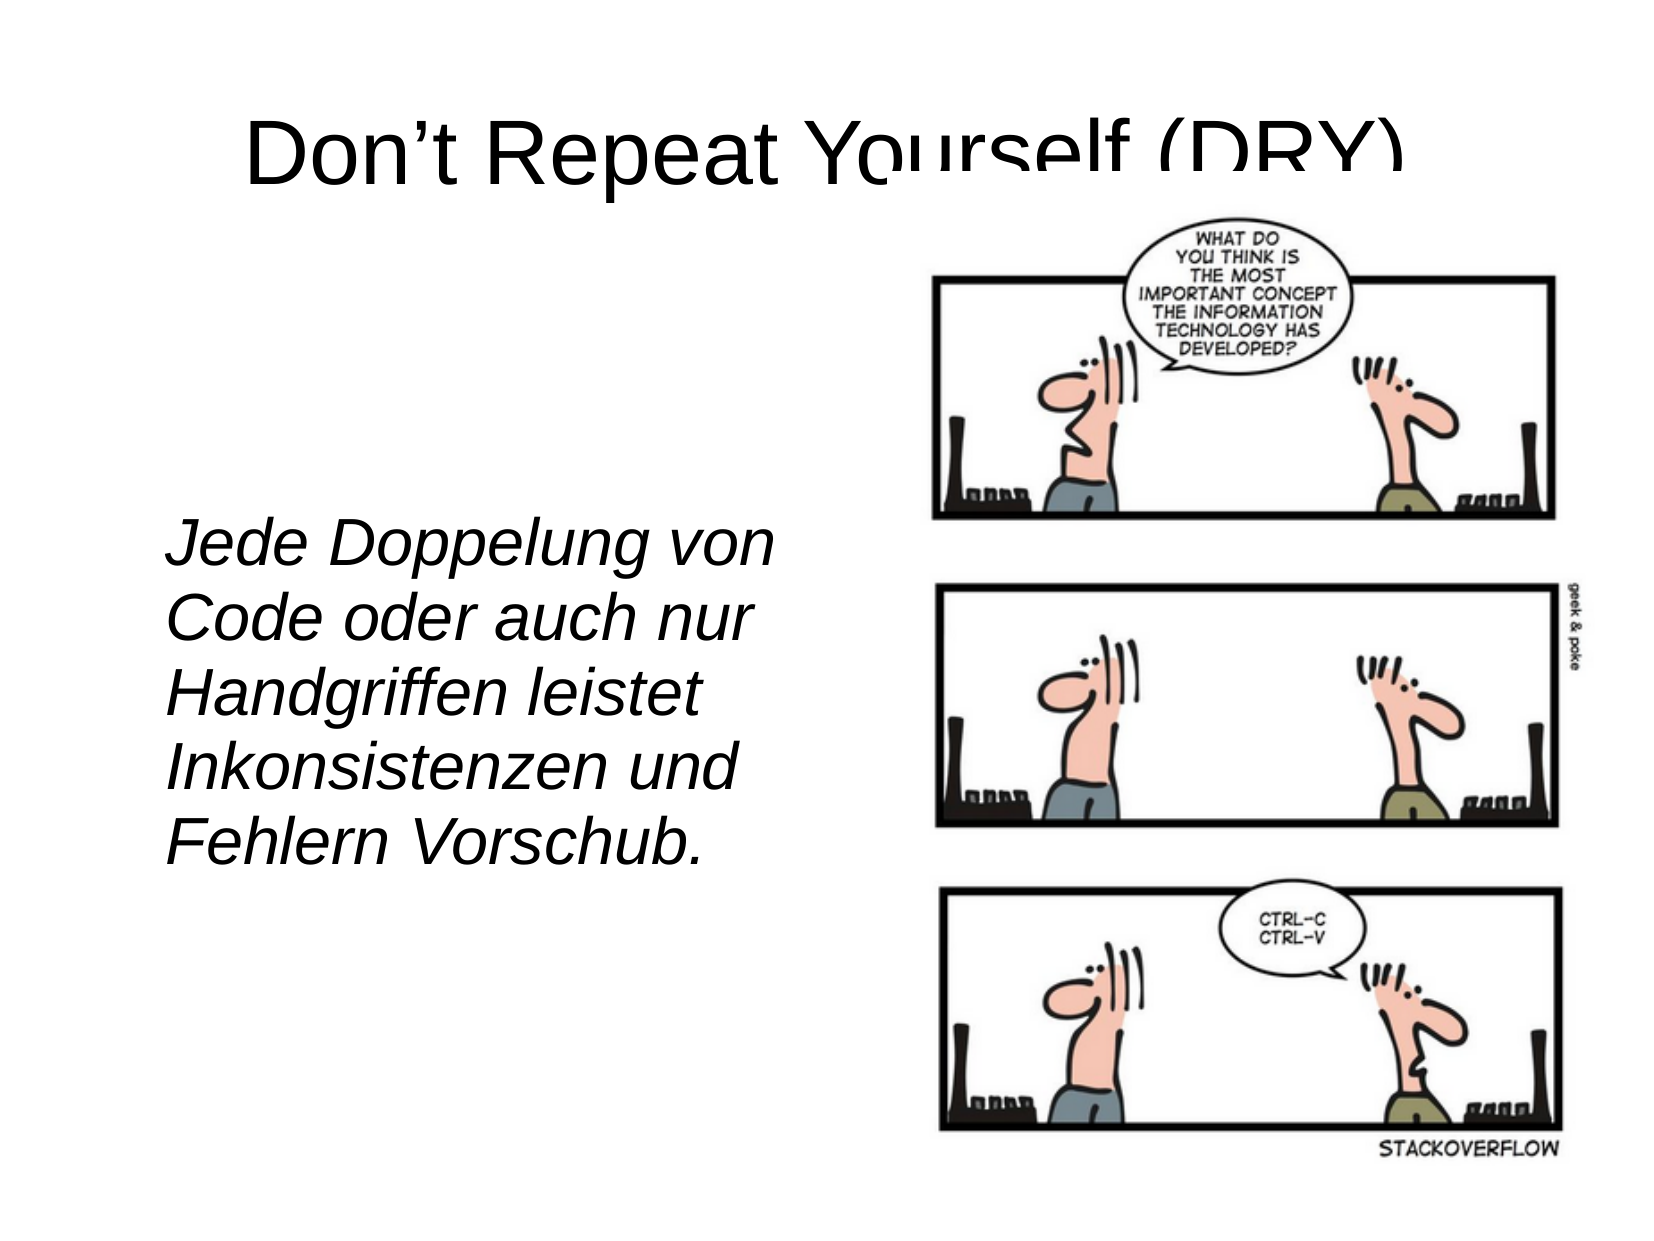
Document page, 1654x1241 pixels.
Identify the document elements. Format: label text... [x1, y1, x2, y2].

text_box Jede Doppelung von Code oder auch nur Handgriffen leistet Inkonsistenzen und Fehlern Vorschub. [150, 497, 930, 915]
picture [887, 171, 1636, 1216]
title Don’t Repeat Yourself (DRY) [82, 49, 1571, 257]
